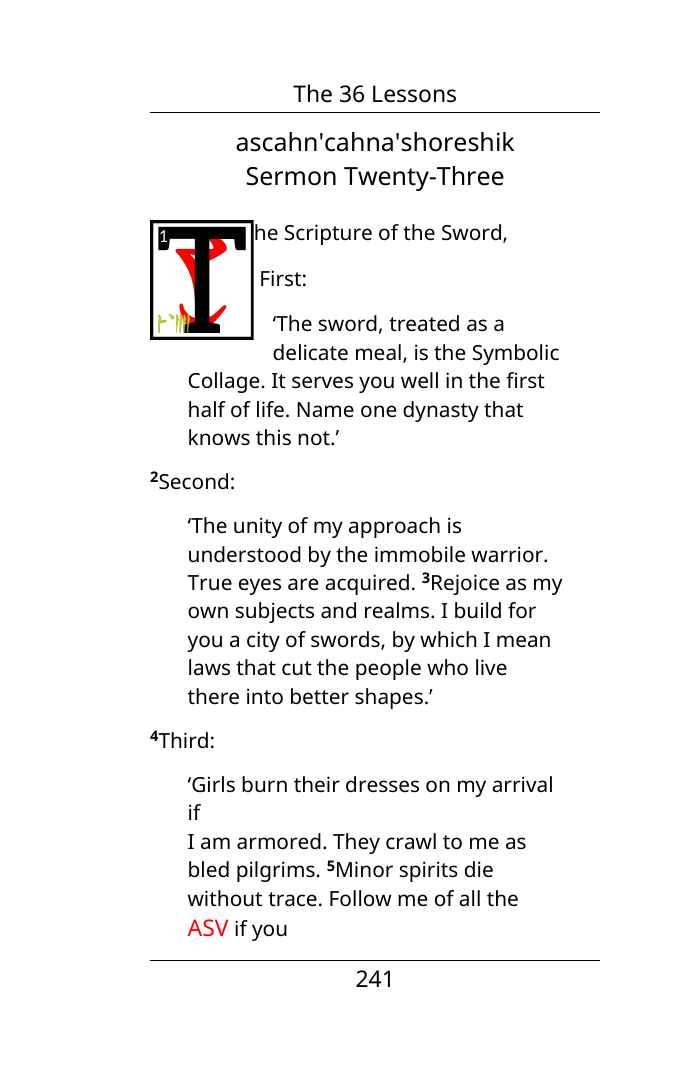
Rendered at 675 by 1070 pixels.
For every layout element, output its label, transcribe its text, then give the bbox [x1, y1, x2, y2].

picture [150, 220, 254, 340]
text Sermon Twenty-Three [150, 159, 600, 193]
text First: [254, 264, 600, 292]
text Collage. It serves you well in the first half of life. Name one dynasty that knows this not.’ [187, 366, 562, 452]
text 4Third: [150, 726, 600, 754]
text ‘The sword, treated as a delicate meal, is the Symbolic [169, 309, 562, 366]
text ‘The unity of my approach is understood by the immobile warrior. True eyes are acquired. 3Rejoice as my own subjects and realms. I build for you a city of swords, by which I mean laws that cut the people who live there into better shapes.’ [187, 511, 562, 710]
text ascahn'cahna'shoreshik [150, 125, 600, 159]
text ‘Girls burn their dresses on my arrival if I am armored. They crawl to me as bled pilgrims. 5Minor spirits die without trace. Follow me of all the ASV if you [187, 770, 562, 943]
text 2Second: [150, 467, 600, 496]
text he Scripture of the Sword, [150, 218, 600, 247]
